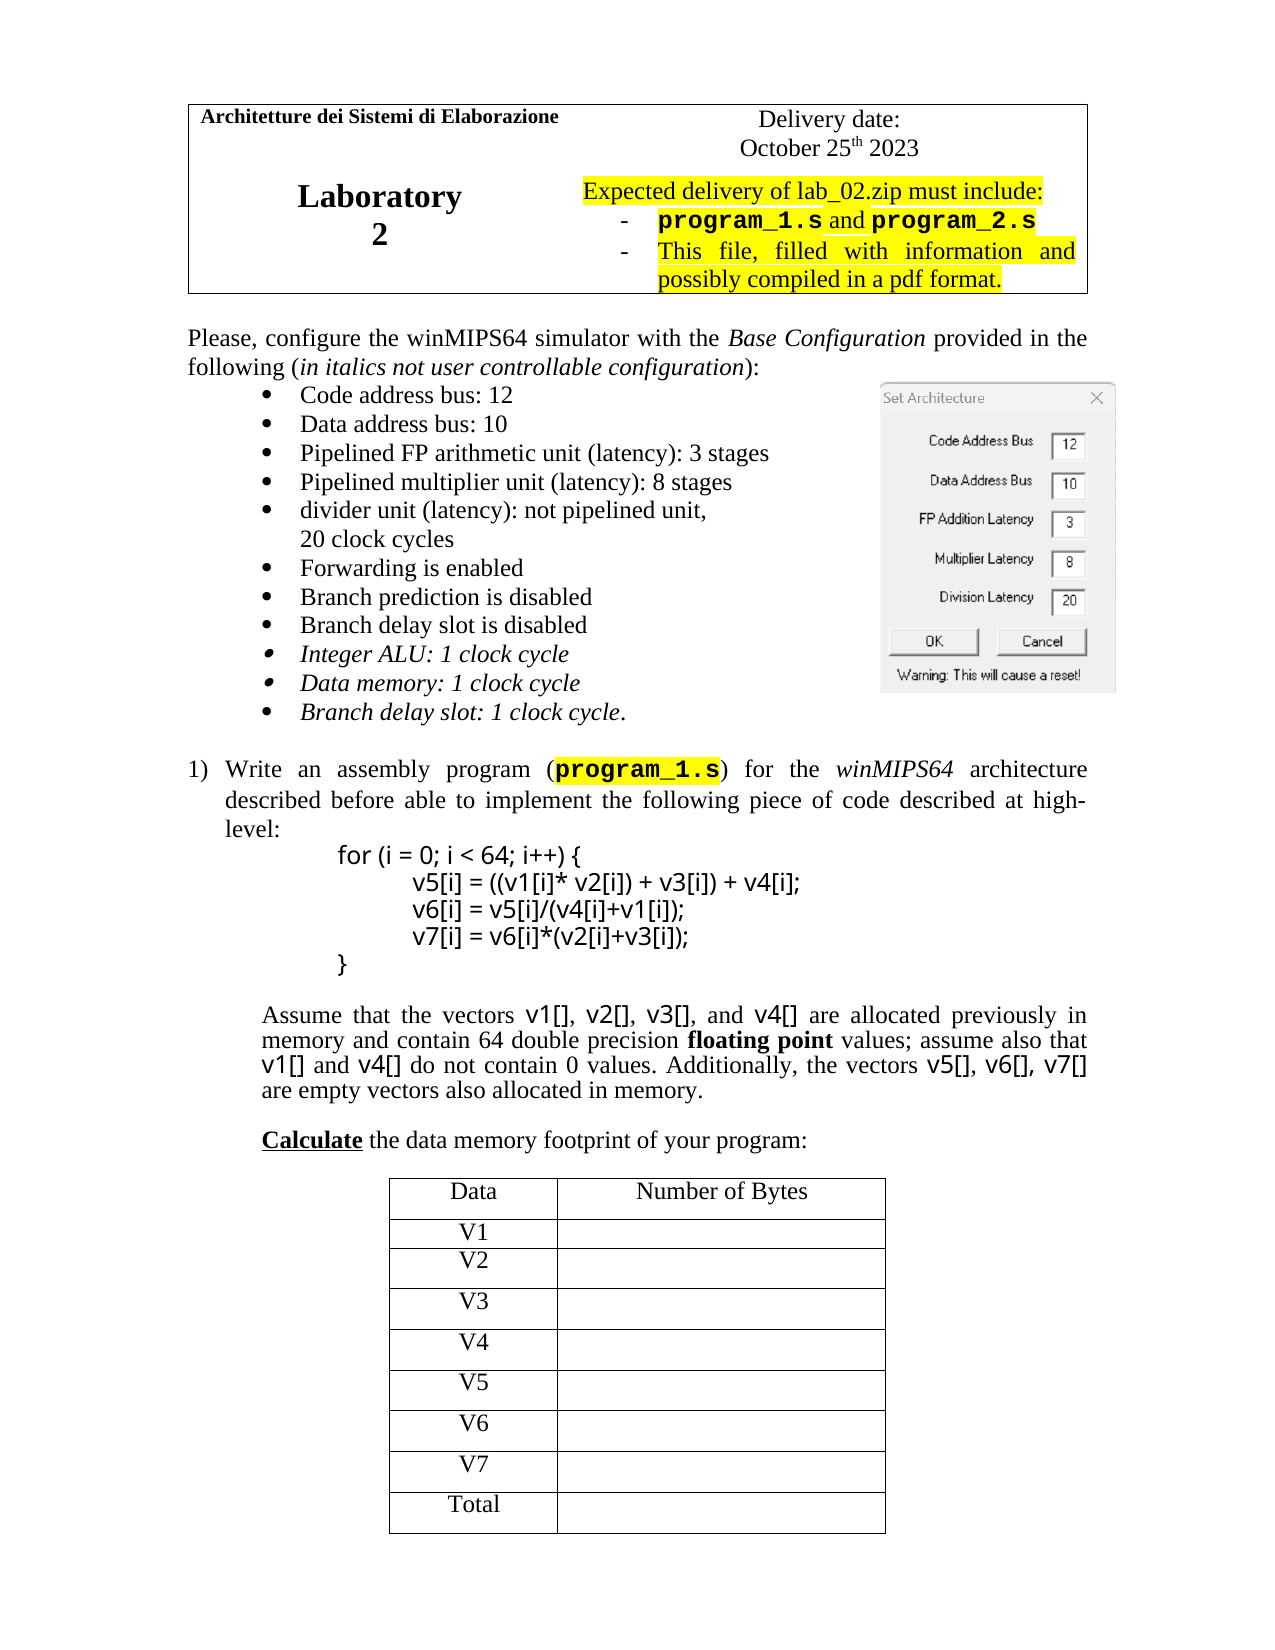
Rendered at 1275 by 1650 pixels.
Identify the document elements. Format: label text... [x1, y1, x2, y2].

table_cell [558, 1493, 885, 1533]
table_header Architetture dei Sistemi di Elaborazione [189, 105, 571, 176]
list Branch delay slot: 1 clock cycle. [262, 697, 1087, 726]
table_cell Laboratory 2 [189, 176, 571, 293]
table_cell [558, 1452, 885, 1492]
table_cell [558, 1249, 885, 1288]
list Code address bus: 12 [262, 381, 880, 409]
list Data memory: 1 clock cycle [262, 668, 1087, 697]
table_header Number of Bytes [558, 1179, 885, 1219]
text Assume that the vectors v1[], v2[], v3[], and v4[] are allocated previously in memory and contain 64 double precision floating point values; assume also that v1[] and v4[] do not contain 0 values. Additionally, the vectors v5[], v6[], v7[] are empty vectors also allocated in memory. [261, 1003, 1087, 1103]
text v5[i] = ((v1[i]* v2[i]) + v3[i]) + v4[i]; [262, 870, 1087, 897]
table_cell V5 [390, 1371, 557, 1410]
table_cell [558, 1411, 885, 1451]
table_header Delivery date: October 25th 2023 [571, 105, 1087, 176]
text v6[i] = v5[i]/(v4[i]+v1[i]); [262, 897, 1087, 924]
list Branch prediction is disabled [262, 582, 880, 611]
table_cell V1 [390, 1220, 557, 1247]
table_cell V7 [390, 1452, 557, 1492]
table_cell [558, 1330, 885, 1370]
text Please, configure the winMIPS64 simulator with the Base Configuration provided in the following (in italics not user controllable configuration): [187, 323, 1087, 381]
text for (i = 0; i < 64; i++) { [262, 843, 1087, 870]
text 20 clock cycles [300, 524, 880, 553]
table_cell V4 [390, 1330, 557, 1370]
list Integer ALU: 1 clock cycle [262, 639, 880, 668]
table_header Data [390, 1179, 557, 1219]
table_cell V2 [390, 1249, 557, 1288]
list Write an assembly program (program_1.s) for the winMIPS64 architecture described before able to implement the following piece of code described at high-level: [187, 754, 1087, 843]
text } [262, 951, 1087, 978]
text Calculate the data memory footprint of your program: [261, 1128, 1087, 1153]
list divider unit (latency): not pipelined unit, [262, 496, 880, 524]
picture [880, 381, 1116, 693]
table_cell [558, 1289, 885, 1329]
table_cell Expected delivery of lab_02.zip must include: program_1.s and program_2.s This file, filled with information and possibly compiled in a pdf format. [571, 176, 1087, 293]
table_cell V6 [390, 1411, 557, 1451]
table_cell V3 [390, 1289, 557, 1329]
table_cell Total [390, 1493, 557, 1533]
list Data address bus: 10 [262, 409, 880, 438]
list Forwarding is enabled [262, 553, 880, 582]
table_cell [558, 1371, 885, 1410]
list Pipelined FP arithmetic unit (latency): 3 stages [262, 438, 880, 467]
list Pipelined multiplier unit (latency): 8 stages [262, 467, 880, 496]
text v7[i] = v6[i]*(v2[i]+v3[i]); [337, 924, 1087, 951]
table_cell [558, 1220, 885, 1247]
list Branch delay slot is disabled [262, 611, 880, 639]
